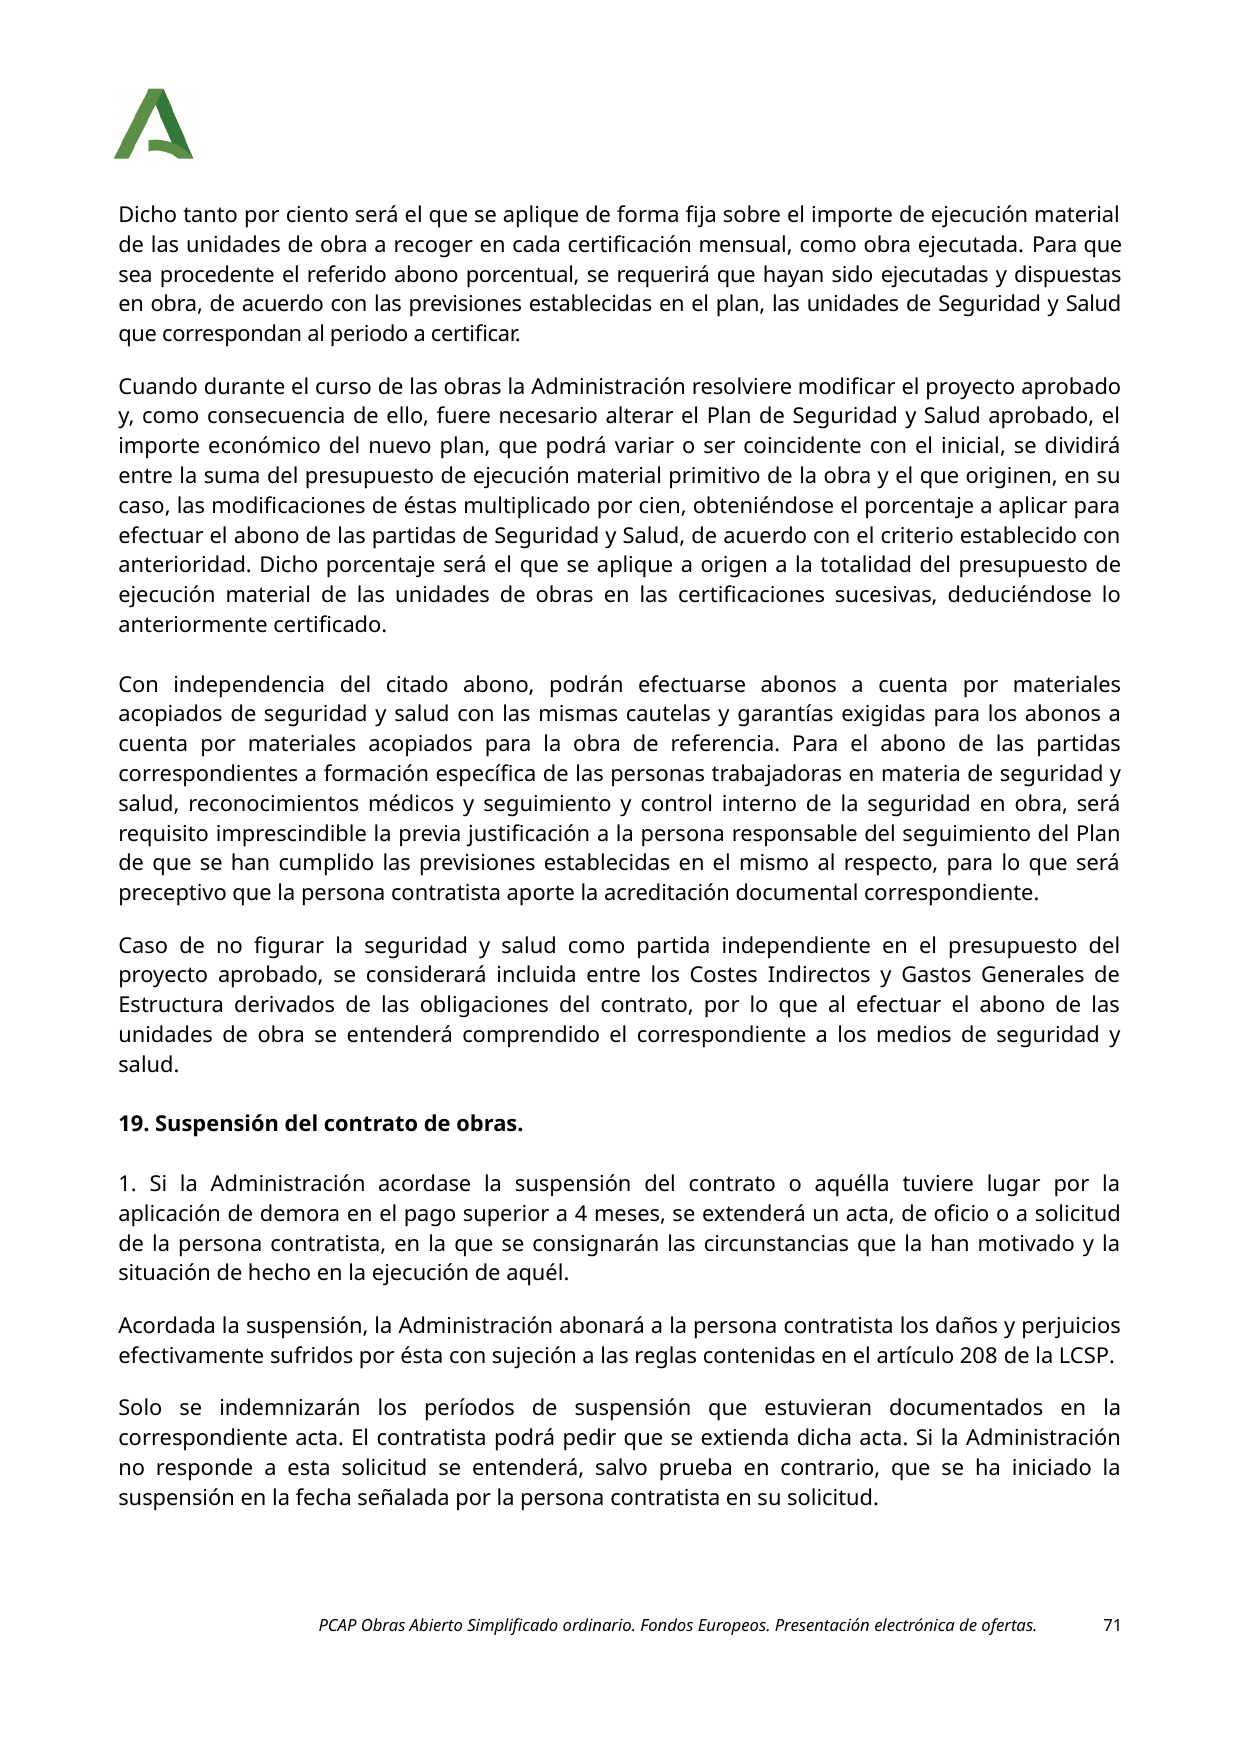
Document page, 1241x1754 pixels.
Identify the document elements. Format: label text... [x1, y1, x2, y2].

text Cuando durante el curso de las obras la Administración resolviere modificar el proyecto aprobado y, como consecuencia de ello, fuere necesario alterar el Plan de Seguridad y Salud aprobado, el importe económico del nuevo plan, que podrá variar o ser coincidente con el inicial, se dividirá entre la suma del presupuesto de ejecución material primitivo de la obra y el que originen, en su caso, las modificaciones de éstas multiplicado por cien, obteniéndose el porcentaje a aplicar para efectuar el abono de las partidas de Seguridad y Salud, de acuerdo con el criterio establecido con anterioridad. Dicho porcentaje será el que se aplique a origen a la totalidad del presupuesto de ejecución material de las unidades de obras en las certificaciones sucesivas, deduciéndose lo anteriormente certificado. [118, 371, 1122, 639]
picture [109, 84, 198, 163]
subtitle 19. Suspensión del contrato de obras. [118, 1108, 1122, 1138]
text Con independencia del citado abono, podrán efectuarse abonos a cuenta por materiales acopiados de seguridad y salud con las mismas cautelas y garantías exigidas para los abonos a cuenta por materiales acopiados para la obra de referencia. Para el abono de las partidas correspondientes a formación específica de las personas trabajadoras en materia de seguridad y salud, reconocimientos médicos y seguimiento y control interno de la seguridad en obra, será requisito imprescindible la previa justificación a la persona responsable del seguimiento del Plan de que se han cumplido las previsiones establecidas en el mismo al respecto, para lo que será preceptivo que la persona contratista aporte la acreditación documental correspondiente. [118, 669, 1122, 907]
text 1. Si la Administración acordase la suspensión del contrato o aquélla tuviere lugar por la aplicación de demora en el pago superior a 4 meses, se extenderá un acta, de oficio o a solicitud de la persona contratista, en la que se consignarán las circunstancias que la han motivado y la situación de hecho en la ejecución de aquél. [118, 1168, 1122, 1287]
text Solo se indemnizarán los períodos de suspensión que estuvieran documentados en la correspondiente acta. El contratista podrá pedir que se extienda dicha acta. Si la Administración no responde a esta solicitud se entenderá, salvo prueba en contrario, que se ha iniciado la suspensión en la fecha señalada por la persona contratista en su solicitud. [118, 1392, 1122, 1511]
text Caso de no figurar la seguridad y salud como partida independiente en el presupuesto del proyecto aprobado, se considerará incluida entre los Costes Indirectos y Gastos Generales de Estructura derivados de las obligaciones del contrato, por lo que al efectuar el abono de las unidades de obra se entenderá comprendido el correspondiente a los medios de seguridad y salud. [118, 930, 1122, 1079]
text Acordada la suspensión, la Administración abonará a la persona contratista los daños y perjuicios efectivamente sufridos por ésta con sujeción a las reglas contenidas en el artículo 208 de la LCSP. [118, 1310, 1122, 1369]
text Dicho tanto por ciento será el que se aplique de forma fija sobre el importe de ejecución material de las unidades de obra a recoger en cada certificación mensual, como obra ejecutada. Para que sea procedente el referido abono porcentual, se requerirá que hayan sido ejecutadas y dispuestas en obra, de acuerdo con las previsiones establecidas en el plan, las unidades de Seguridad y Salud que correspondan al periodo a certificar. [118, 199, 1122, 348]
